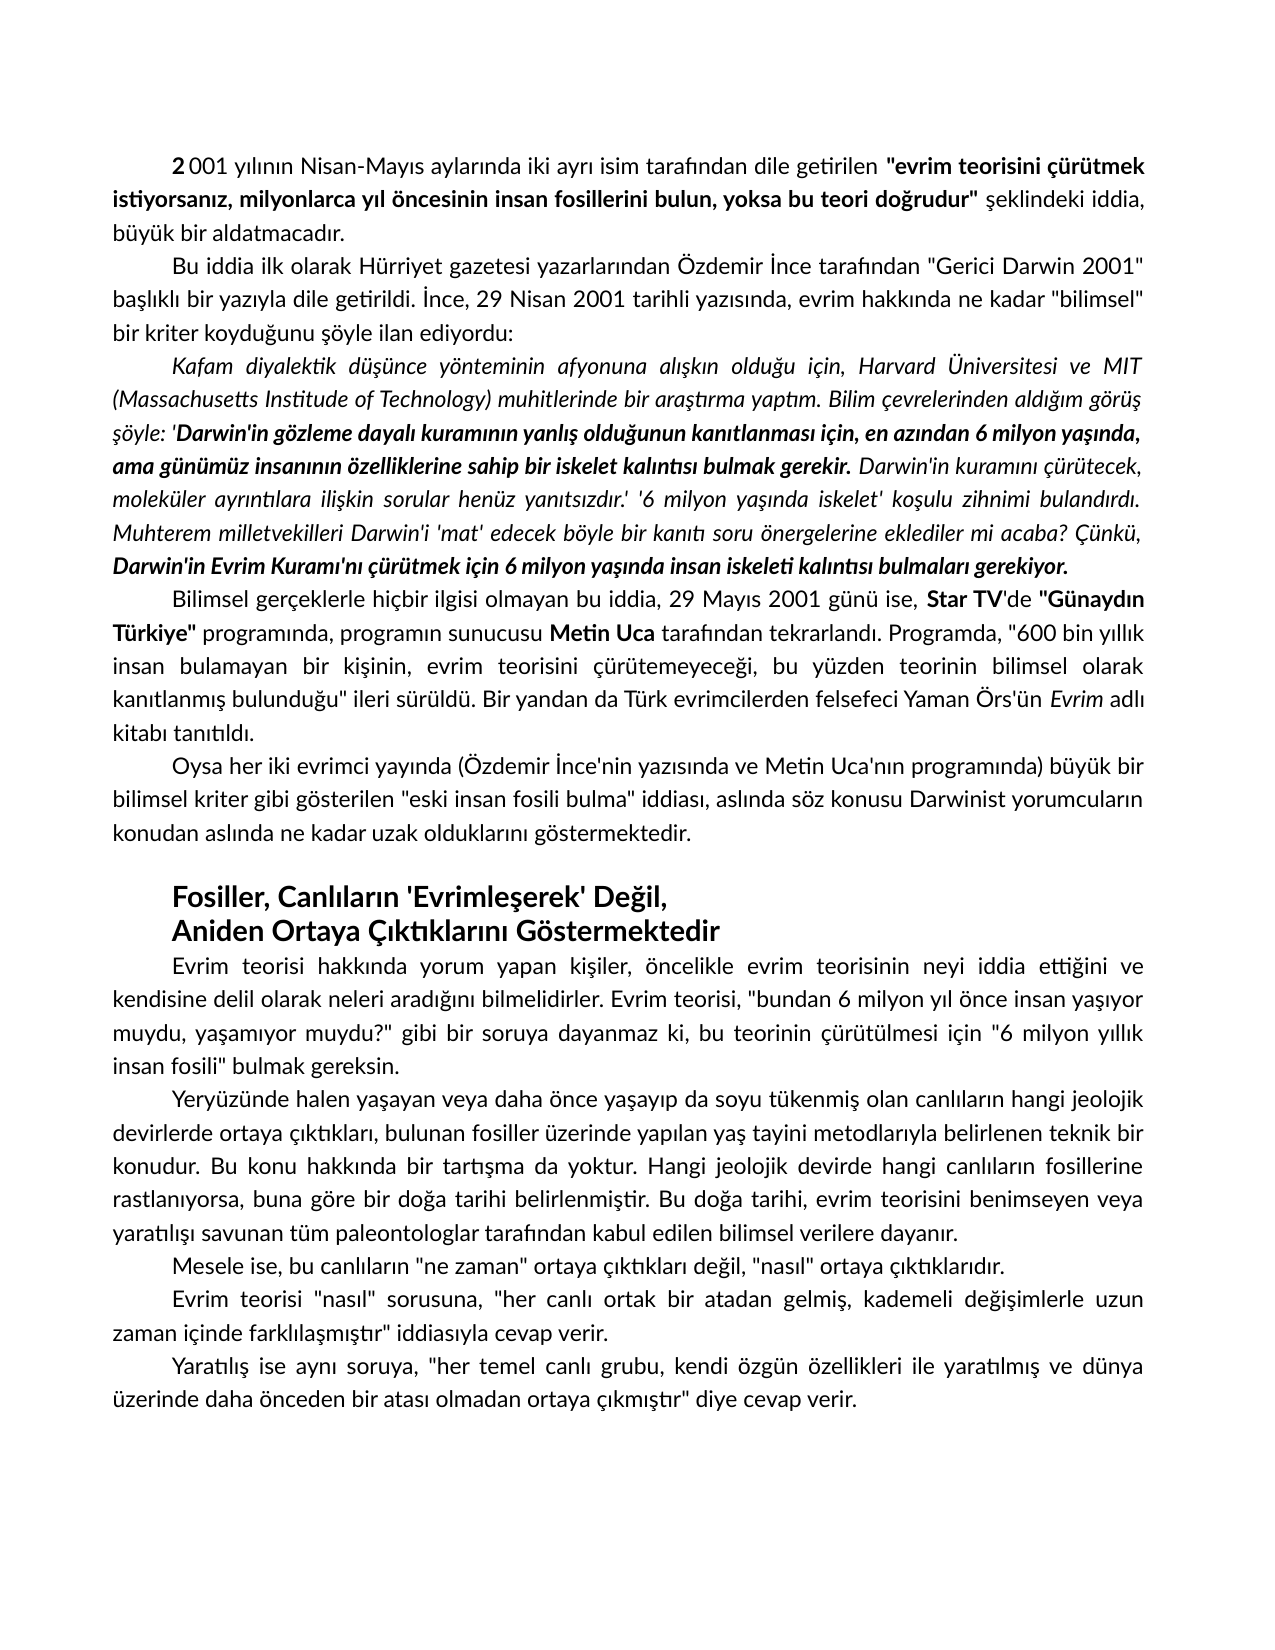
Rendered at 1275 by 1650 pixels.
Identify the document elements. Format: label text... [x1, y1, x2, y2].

text Mesele ise, bu canlıların "ne zaman" ortaya çıktıkları değil, "nasıl" ortaya çıktıklarıdır. [112, 1248, 1145, 1281]
text Bilimsel gerçeklerle hiçbir ilgisi olmayan bu iddia, 29 Mayıs 2001 günü ise, Star TV'de "Günaydın Türkiye" programında, programın sunucusu Metin Uca tarafından tekrarlandı. Programda, "600 bin yıllık insan bulamayan bir kişinin, evrim teorisini çürütemeyeceği, bu yüzden teorinin bilimsel olarak kanıtlanmış bulunduğu" ileri sürüldü. Bir yandan da Türk evrimcilerden felsefeci Yaman Örs'ün Evrim adlı kitabı tanıtıldı. [112, 581, 1145, 748]
text 2001 yılının Nisan-Mayıs aylarında iki ayrı isim tarafından dile getirilen "evrim teorisini çürütmek istiyorsanız, milyonlarca yıl öncesinin insan fosillerini bulun, yoksa bu teori doğrudur" şeklindeki iddia, büyük bir aldatmacadır. [112, 148, 1145, 248]
text Yaratılış ise aynı soruya, "her temel canlı grubu, kendi özgün özellikleri ile yaratılmış ve dünya üzerinde daha önceden bir atası olmadan ortaya çıkmıştır" diye cevap verir. [112, 1348, 1145, 1414]
text Evrim teorisi "nasıl" sorusuna, "her canlı ortak bir atadan gelmiş, kademeli değişimlerle uzun zaman içinde farklılaşmıştır" iddiasıyla cevap verir. [112, 1281, 1145, 1348]
text Aniden Ortaya Çıktıklarını Göstermektedir [112, 914, 1145, 948]
text Bu iddia ilk olarak Hürriyet gazetesi yazarlarından Özdemir İnce tarafından "Gerici Darwin 2001" başlıklı bir yazıyla dile getirildi. İnce, 29 Nisan 2001 tarihli yazısında, evrim hakkında ne kadar "bilimsel" bir kriter koyduğunu şöyle ilan ediyordu: [112, 248, 1145, 348]
text Yeryüzünde halen yaşayan veya daha önce yaşayıp da soyu tükenmiş olan canlıların hangi jeolojik devirlerde ortaya çıktıkları, bulunan fosiller üzerinde yapılan yaş tayini metodlarıyla belirlenen teknik bir konudur. Bu konu hakkında bir tartışma da yoktur. Hangi jeolojik devirde hangi canlıların fosillerine rastlanıyorsa, buna göre bir doğa tarihi belirlenmiştir. Bu doğa tarihi, evrim teorisini benimseyen veya yaratılışı savunan tüm paleontologlar tarafından kabul edilen bilimsel verilere dayanır. [112, 1081, 1145, 1248]
text Kafam diyalektik düşünce yönteminin afyonuna alışkın olduğu için, Harvard Üniversitesi ve MIT (Massachusetts Institude of Technology) muhitlerinde bir araştırma yaptım. Bilim çevrelerinden aldığım görüş şöyle: 'Darwin'in gözleme dayalı kuramının yanlış olduğunun kanıtlanması için, en azından 6 milyon yaşında, ama günümüz insanının özelliklerine sahip bir iskelet kalıntısı bulmak gerekir. Darwin'in kuramını çürütecek, moleküler ayrıntılara ilişkin sorular henüz yanıtsızdır.' '6 milyon yaşında iskelet' koşulu zihnimi bulandırdı. Muhterem milletvekilleri Darwin'i 'mat' edecek böyle bir kanıtı soru önergelerine eklediler mi acaba? Çünkü, Darwin'in Evrim Kuramı'nı çürütmek için 6 milyon yaşında insan iskeleti kalıntısı bulmaları gerekiyor. [112, 348, 1145, 581]
text Fosiller, Canlıların 'Evrimleşerek' Değil, [112, 881, 1145, 914]
text Oysa her iki evrimci yayında (Özdemir İnce'nin yazısında ve Metin Uca'nın programında) büyük bir bilimsel kriter gibi gösterilen "eski insan fosili bulma" iddiası, aslında söz konusu Darwinist yorumcuların konudan aslında ne kadar uzak olduklarını göstermektedir. [112, 748, 1145, 848]
text Evrim teorisi hakkında yorum yapan kişiler, öncelikle evrim teorisinin neyi iddia ettiğini ve kendisine delil olarak neleri aradığını bilmelidirler. Evrim teorisi, "bundan 6 milyon yıl önce insan yaşıyor muydu, yaşamıyor muydu?" gibi bir soruya dayanmaz ki, bu teorinin çürütülmesi için "6 milyon yıllık insan fosili" bulmak gereksin. [112, 948, 1145, 1081]
